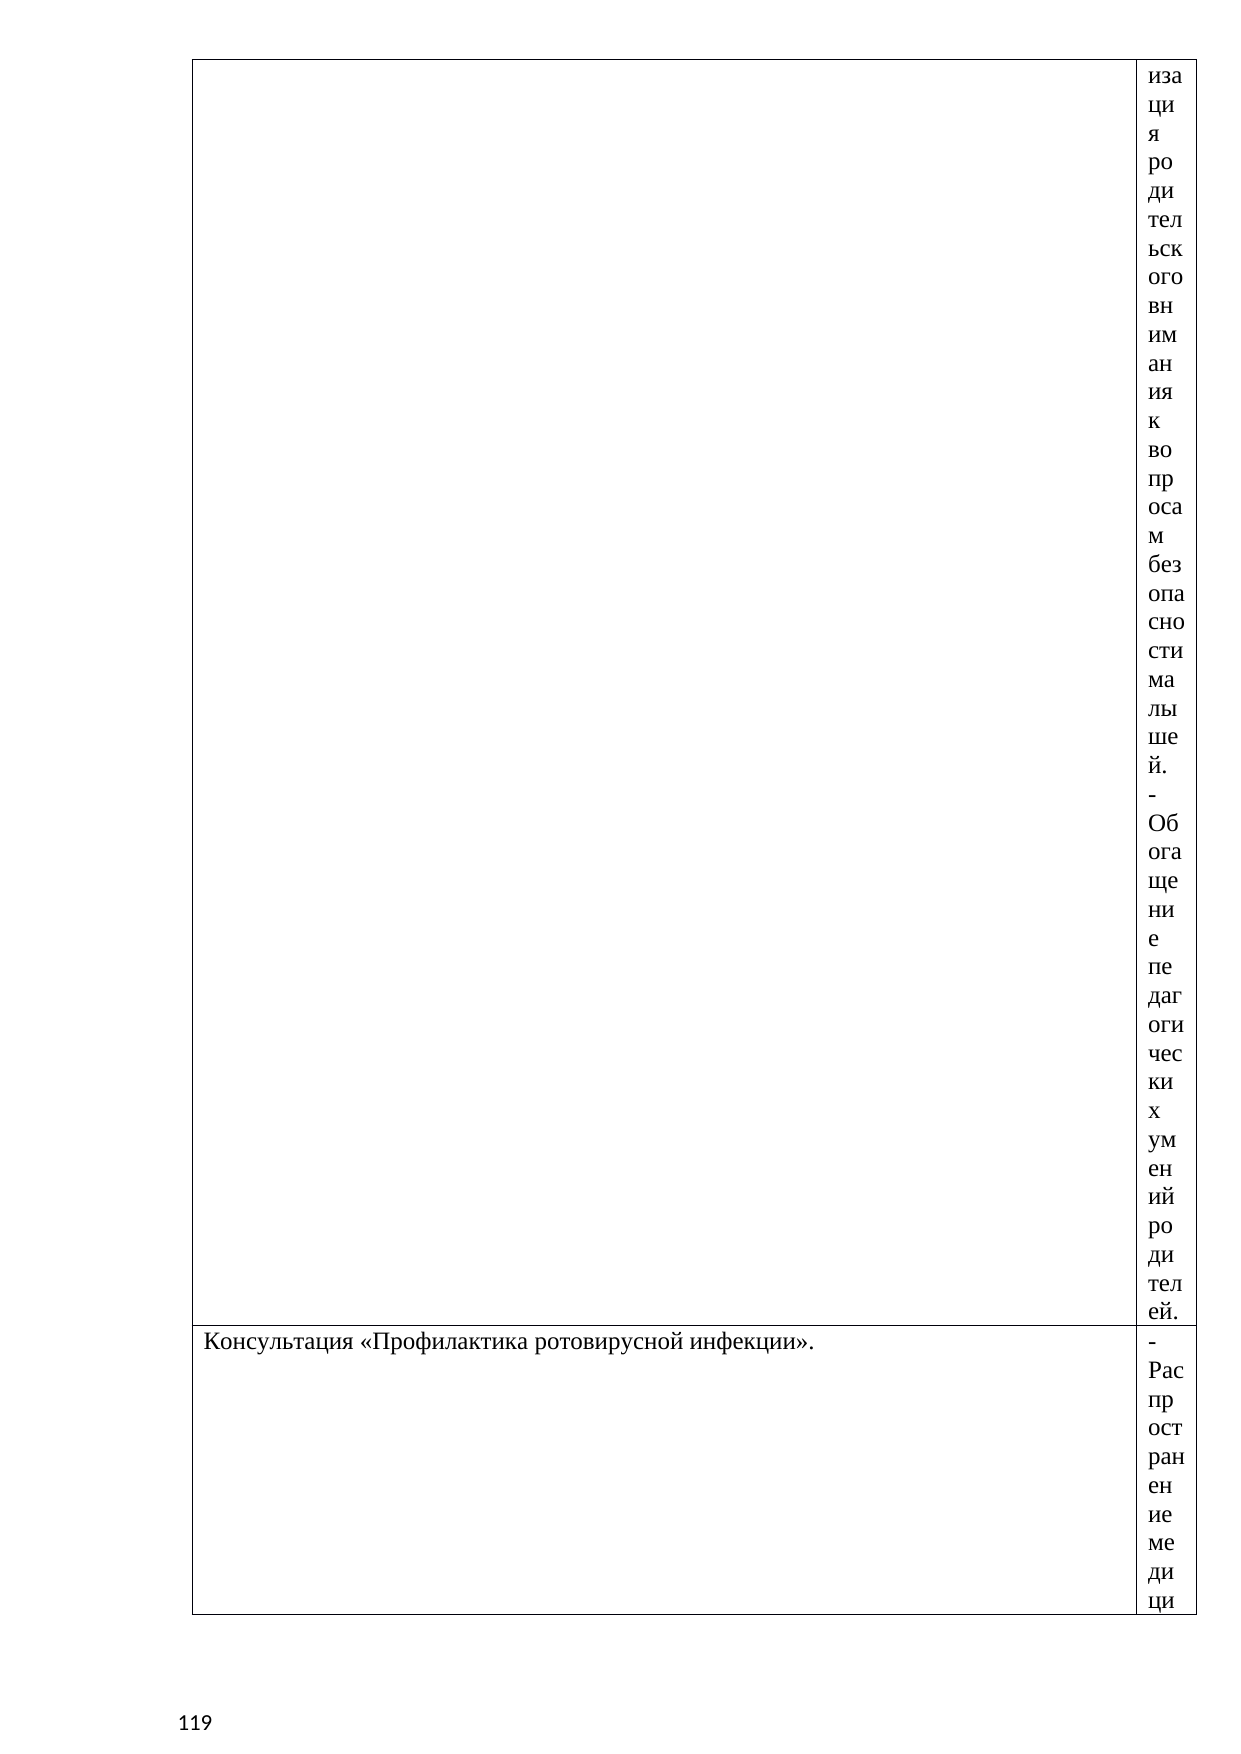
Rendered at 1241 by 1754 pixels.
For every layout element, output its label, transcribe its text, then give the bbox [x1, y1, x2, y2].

table_cell -Распространение медици [1137, 1326, 1196, 1614]
table_cell изация родительского внимания к вопросам безопасности малышей. -Обогащение педагогических умений родителей. [1137, 60, 1196, 1325]
table_cell Консультация «Профилактика ротовирусной инфекции». [193, 1326, 1136, 1614]
table_cell [193, 60, 1136, 1325]
